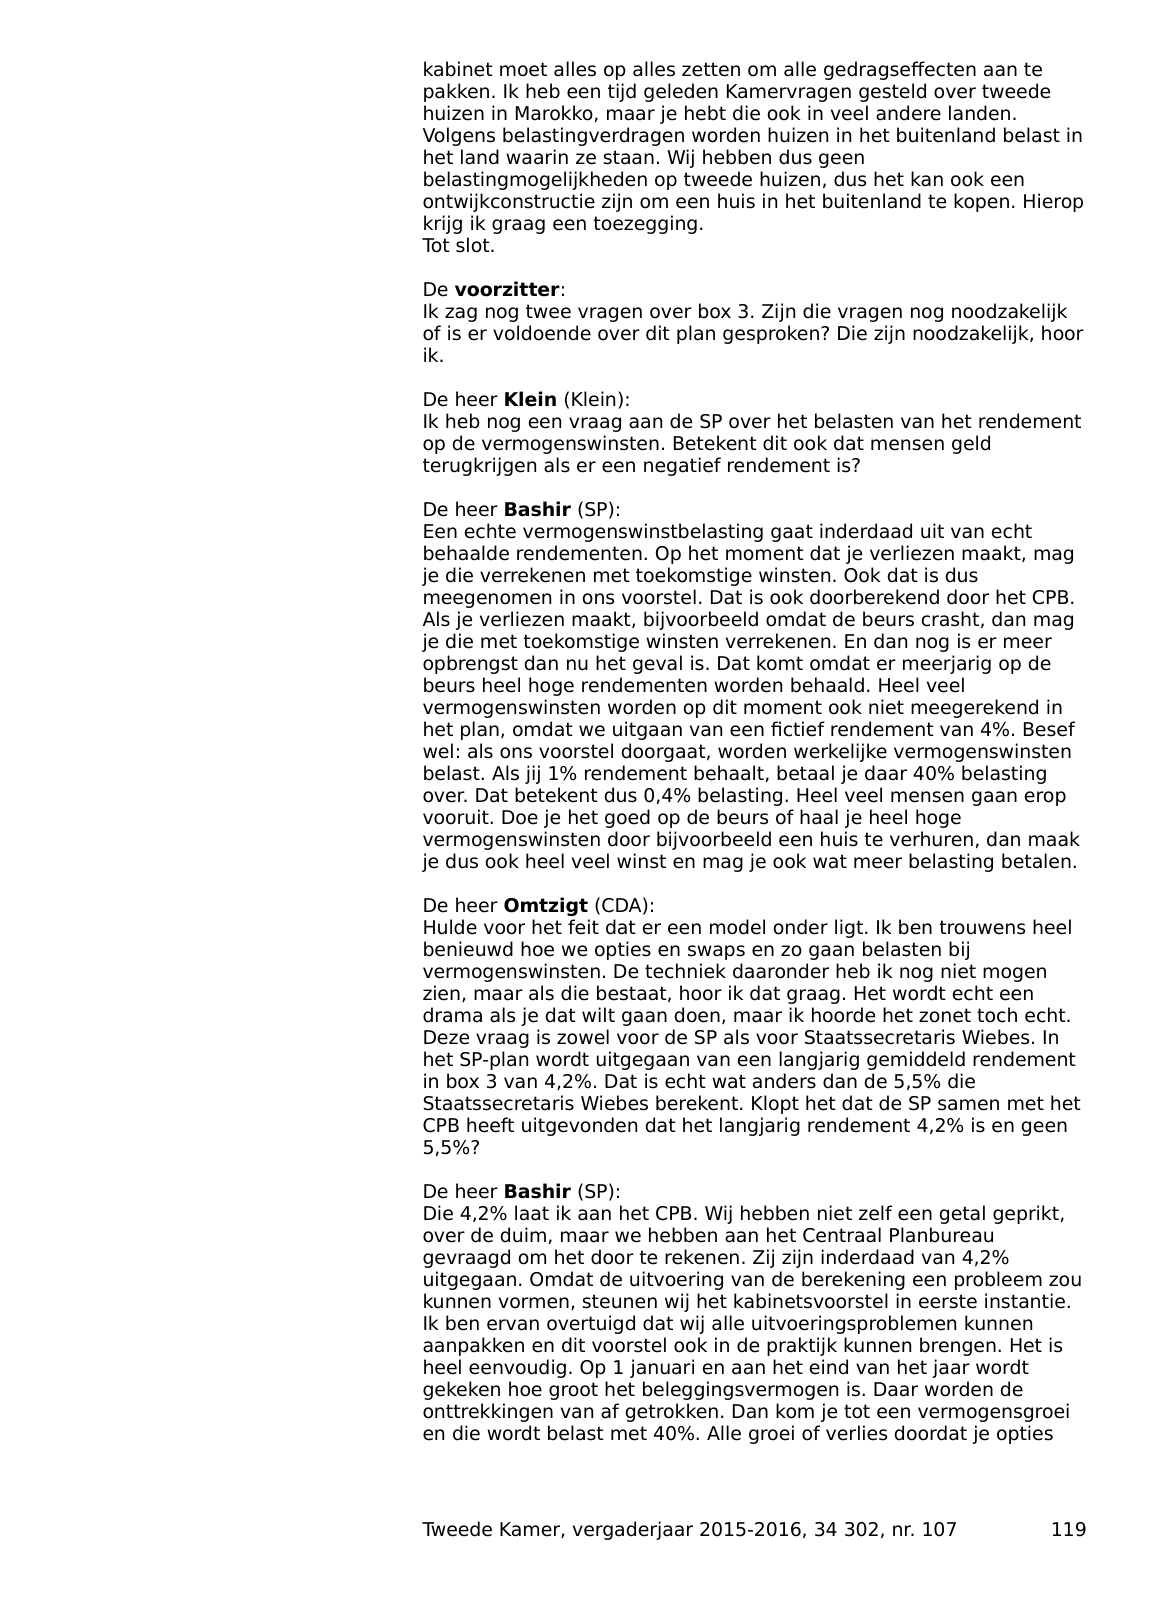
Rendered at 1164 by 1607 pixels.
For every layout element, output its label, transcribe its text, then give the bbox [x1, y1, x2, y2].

text De heer Bashir (SP): [422, 499, 1087, 521]
text Tot slot. [422, 235, 1087, 257]
text De heer Bashir (SP): [422, 1181, 1087, 1203]
text De heer Omtzigt (CDA): [422, 895, 1087, 917]
text De heer Klein (Klein): [422, 389, 1087, 411]
text De voorzitter: [422, 279, 1087, 301]
text kabinet moet alles op alles zetten om alle gedragseffecten aan te pakken. Ik heb een tijd geleden Kamervragen gesteld over tweede huizen in Marokko, maar je hebt die ook in veel andere landen. Volgens belastingverdragen worden huizen in het buitenland belast in het land waarin ze staan. Wij hebben dus geen belastingmogelijkheden op tweede huizen, dus het kan ook een ontwijkconstructie zijn om een huis in het buitenland te kopen. Hierop krijg ik graag een toezegging. [422, 59, 1087, 235]
text Ik heb nog een vraag aan de SP over het belasten van het rendement op de vermogenswinsten. Betekent dit ook dat mensen geld terugkrijgen als er een negatief rendement is? [422, 411, 1087, 477]
text Ik zag nog twee vragen over box 3. Zijn die vragen nog noodzakelijk of is er voldoende over dit plan gesproken? Die zijn noodzakelijk, hoor ik. [422, 301, 1087, 367]
text Deze vraag is zowel voor de SP als voor Staatssecretaris Wiebes. In het SP-plan wordt uitgegaan van een langjarig gemiddeld rendement in box 3 van 4,2%. Dat is echt wat anders dan de 5,5% die Staatssecretaris Wiebes berekent. Klopt het dat de SP samen met het CPB heeft uitgevonden dat het langjarig rendement 4,2% is en geen 5,5%? [422, 1027, 1087, 1159]
text Hulde voor het feit dat er een model onder ligt. Ik ben trouwens heel benieuwd hoe we opties en swaps en zo gaan belasten bij vermogenswinsten. De techniek daaronder heb ik nog niet mogen zien, maar als die bestaat, hoor ik dat graag. Het wordt echt een drama als je dat wilt gaan doen, maar ik hoorde het zonet toch echt. [422, 917, 1087, 1027]
text Een echte vermogenswinstbelasting gaat inderdaad uit van echt behaalde rendementen. Op het moment dat je verliezen maakt, mag je die verrekenen met toekomstige winsten. Ook dat is dus meegenomen in ons voorstel. Dat is ook doorberekend door het CPB. Als je verliezen maakt, bijvoorbeeld omdat de beurs crasht, dan mag je die met toekomstige winsten verrekenen. En dan nog is er meer opbrengst dan nu het geval is. Dat komt omdat er meerjarig op de beurs heel hoge rendementen worden behaald. Heel veel vermogenswinsten worden op dit moment ook niet meegerekend in het plan, omdat we uitgaan van een fictief rendement van 4%. Besef wel: als ons voorstel doorgaat, worden werkelijke vermogenswinsten belast. Als jij 1% rendement behaalt, betaal je daar 40% belasting over. Dat betekent dus 0,4% belasting. Heel veel mensen gaan erop vooruit. Doe je het goed op de beurs of haal je heel hoge vermogenswinsten door bijvoorbeeld een huis te verhuren, dan maak je dus ook heel veel winst en mag je ook wat meer belasting betalen. [422, 521, 1087, 873]
text Die 4,2% laat ik aan het CPB. Wij hebben niet zelf een getal geprikt, over de duim, maar we hebben aan het Centraal Planbureau gevraagd om het door te rekenen. Zij zijn inderdaad van 4,2% uitgegaan. Omdat de uitvoering van de berekening een probleem zou kunnen vormen, steunen wij het kabinetsvoorstel in eerste instantie. Ik ben ervan overtuigd dat wij alle uitvoeringsproblemen kunnen aanpakken en dit voorstel ook in de praktijk kunnen brengen. Het is heel eenvoudig. Op 1 januari en aan het eind van het jaar wordt gekeken hoe groot het beleggingsvermogen is. Daar worden de onttrekkingen van af getrokken. Dan kom je tot een vermogensgroei en die wordt belast met 40%. Alle groei of verlies doordat je opties [422, 1203, 1087, 1445]
